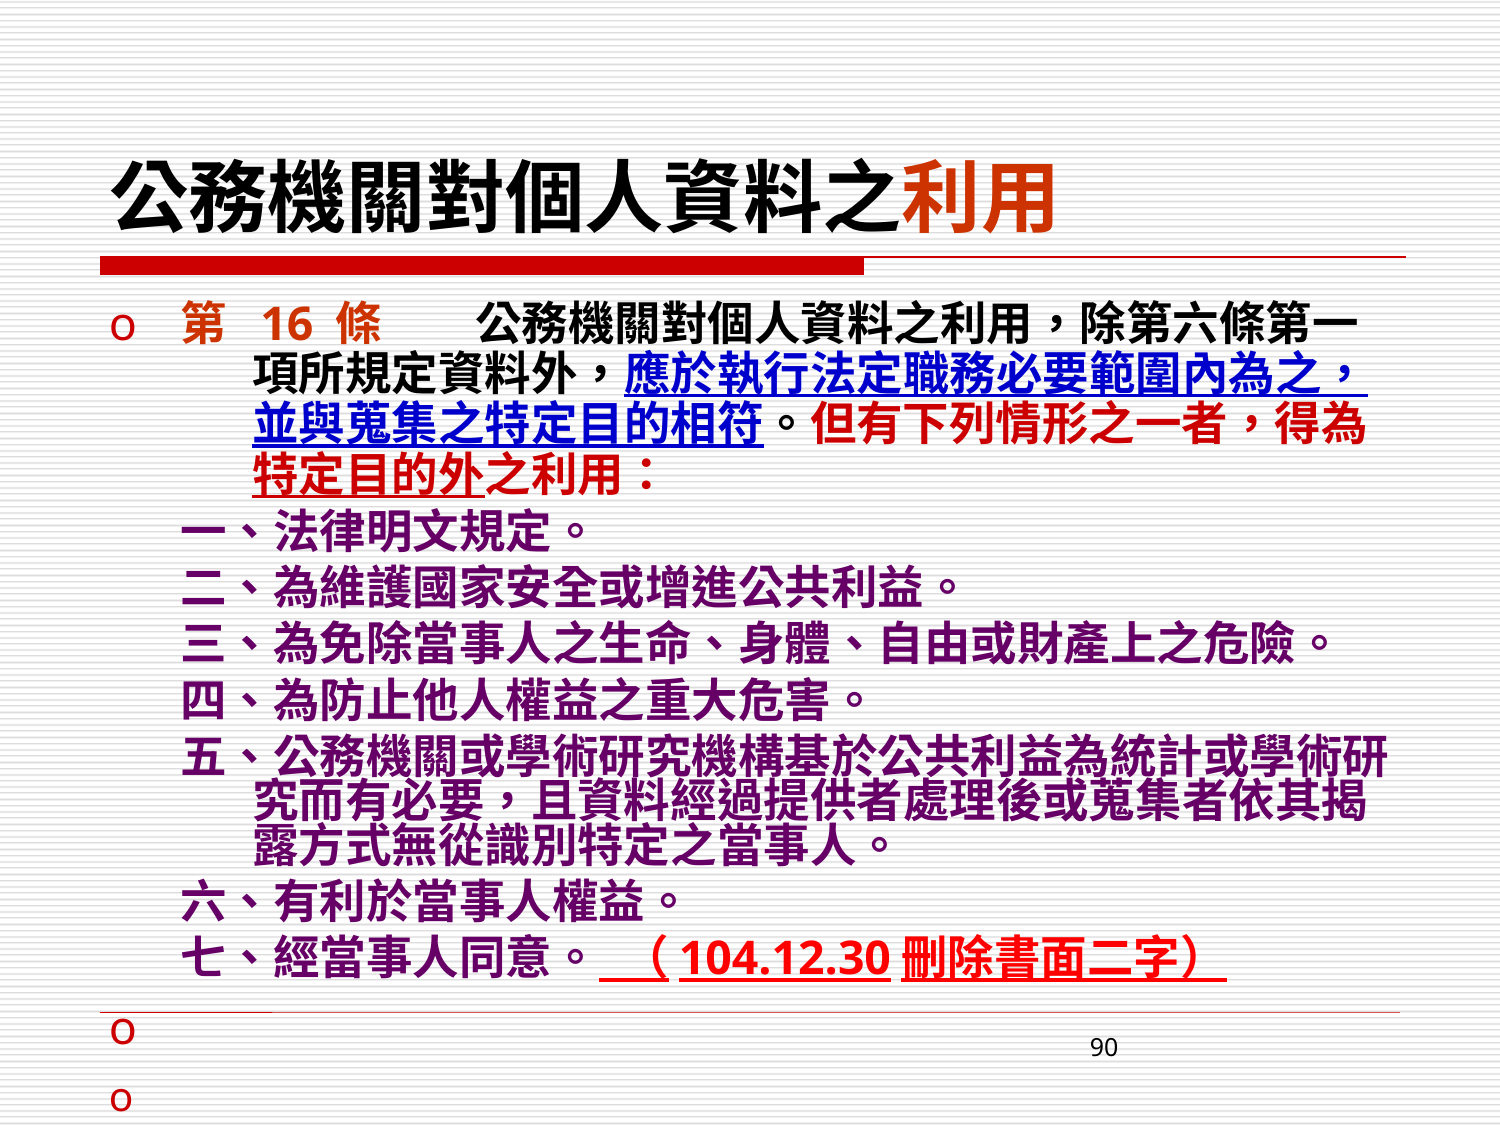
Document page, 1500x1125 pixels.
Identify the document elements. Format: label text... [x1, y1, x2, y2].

list 第 16 條 公務機關對個人資料之利用，除第六條第一項所規定資料外，應於執行法定職務必要範圍內為之，並與蒐集之特定目的相符。但有下列情形之一者，得為特定目的外之利用： 一、法律明文規定。 二、為維護國家安全或增進公共利益。 三、為免除當事人之生命、身體、自由或財產上之危險。 四、為防止他人權益之重大危害。 五、公務機關或學術研究機構基於公共利益為統計或學術研究而有必要，且資料經過提供者處理後或蒐集者依其揭露方式無從識別特定之當事人。 六、有利於當事人權益。 七、經當事人同意。 （104.12.30刪除書面二字） [93, 292, 1407, 993]
text_box [1074, 1024, 1400, 1103]
title 公務機關對個人資料之利用 [94, 50, 1407, 250]
